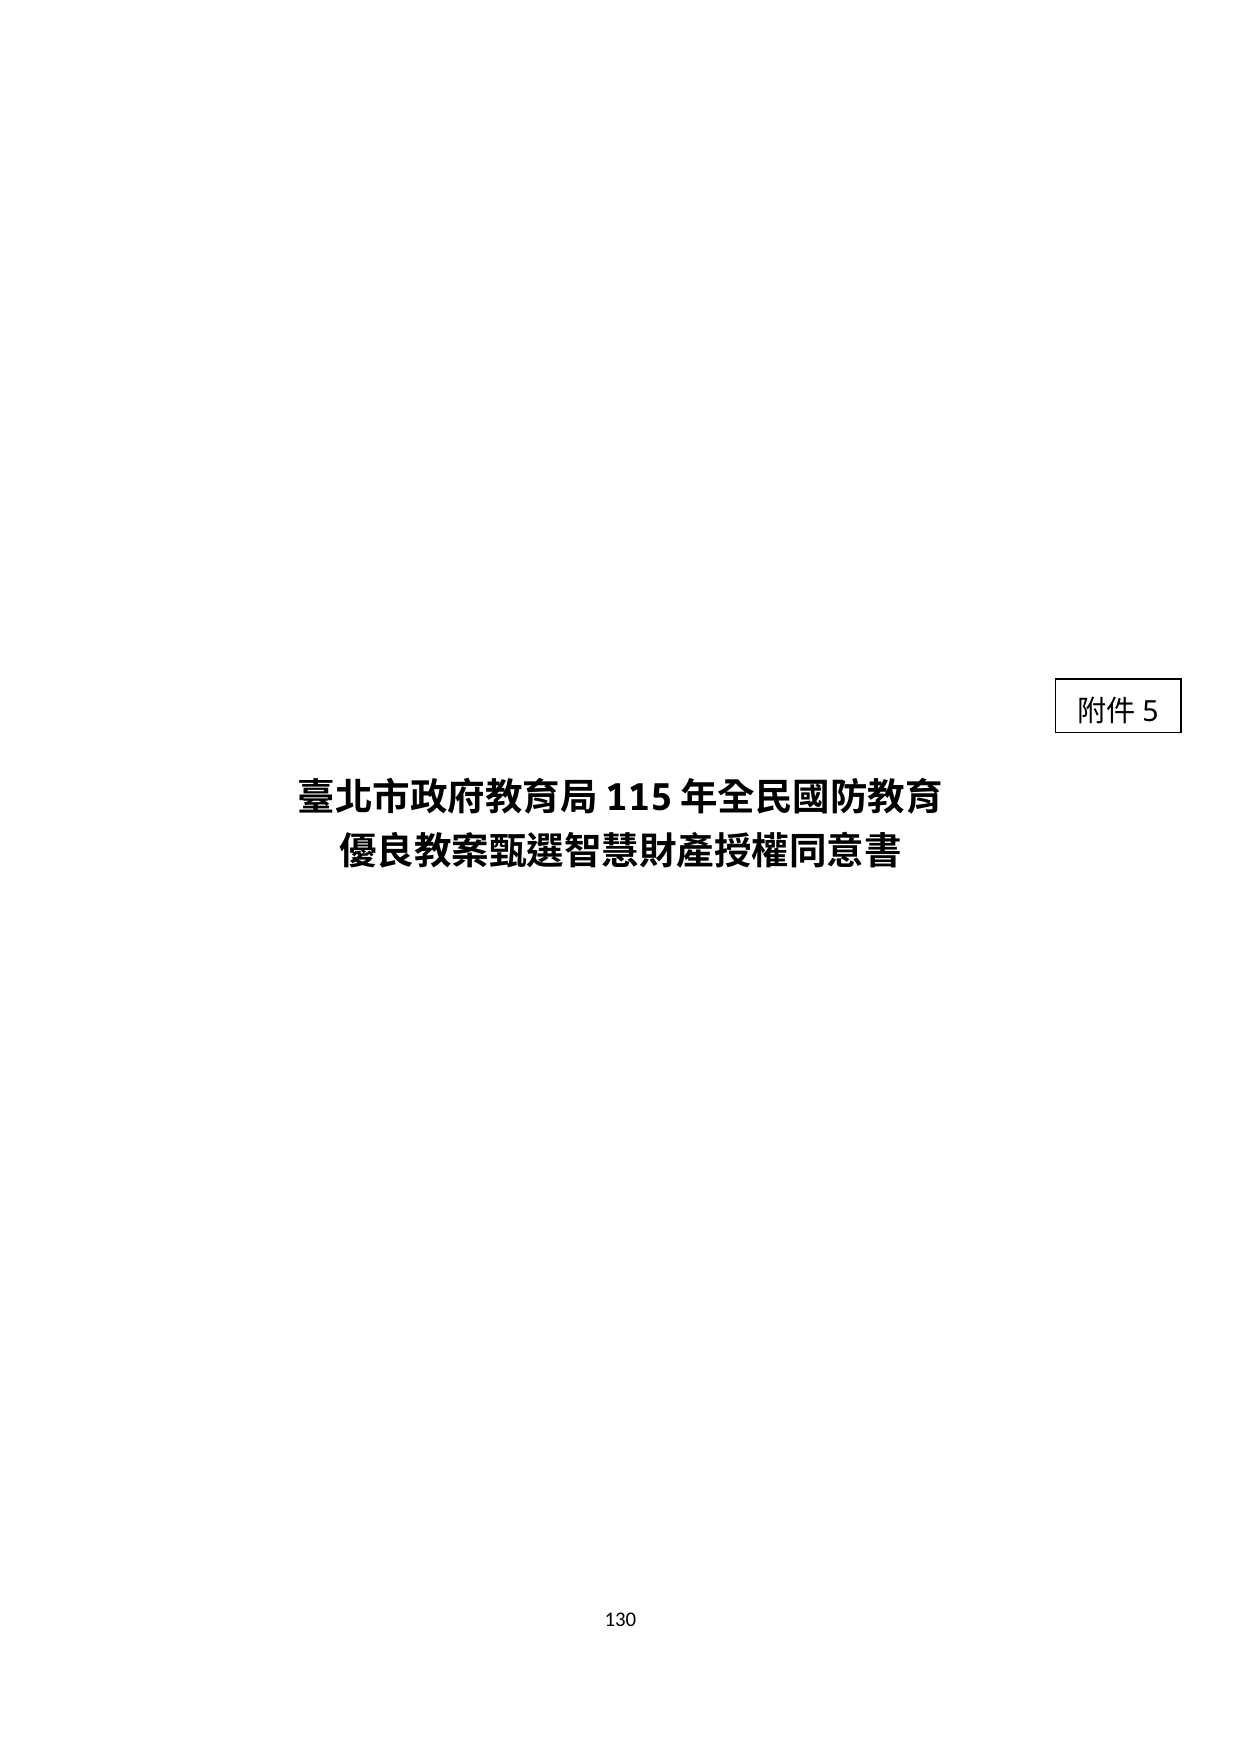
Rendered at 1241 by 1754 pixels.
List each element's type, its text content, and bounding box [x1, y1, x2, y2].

text 附件5 [1071, 687, 1165, 724]
text [1056, 680, 1180, 732]
text 優良教案甄選智慧財產授權同意書 [187, 821, 1053, 875]
text 臺北市政府教育局115年全民國防教育 [187, 767, 1053, 821]
